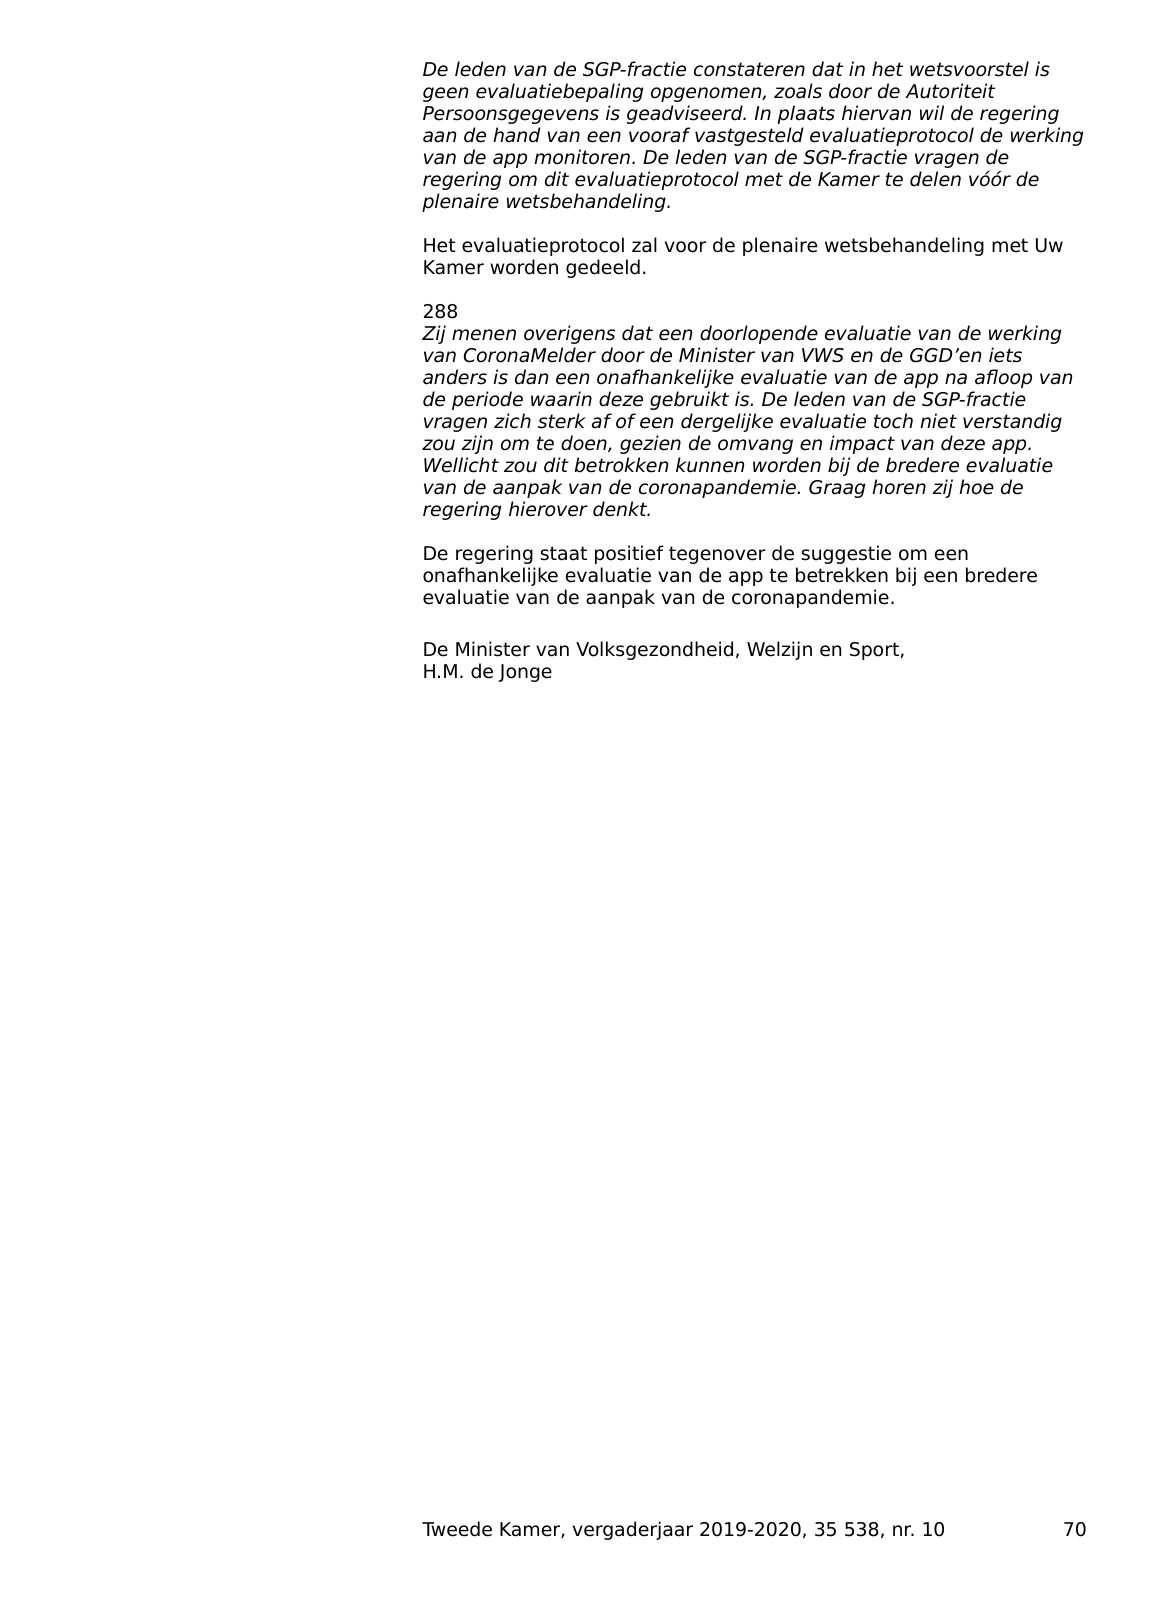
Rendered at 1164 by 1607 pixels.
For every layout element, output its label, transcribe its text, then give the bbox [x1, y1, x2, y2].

text De regering staat positief tegenover de suggestie om een onafhankelijke evaluatie van de app te betrekken bij een bredere evaluatie van de aanpak van de coronapandemie. [422, 543, 1087, 609]
text Zij menen overigens dat een doorlopende evaluatie van de werking van CoronaMelder door de Minister van VWS en de GGD’en iets anders is dan een onafhankelijke evaluatie van de app na afloop van de periode waarin deze gebruikt is. De leden van de SGP-fractie vragen zich sterk af of een dergelijke evaluatie toch niet verstandig zou zijn om te doen, gezien de omvang en impact van deze app. Wellicht zou dit betrokken kunnen worden bij de bredere evaluatie van de aanpak van de coronapandemie. Graag horen zij hoe de regering hierover denkt. [422, 323, 1087, 521]
text 288 [422, 301, 1087, 323]
text Het evaluatieprotocol zal voor de plenaire wetsbehandeling met Uw Kamer worden gedeeld. [422, 235, 1087, 279]
text De leden van de SGP-fractie constateren dat in het wetsvoorstel is geen evaluatiebepaling opgenomen, zoals door de Autoriteit Persoonsgegevens is geadviseerd. In plaats hiervan wil de regering aan de hand van een vooraf vastgesteld evaluatieprotocol de werking van de app monitoren. De leden van de SGP-fractie vragen de regering om dit evaluatieprotocol met de Kamer te delen vóór de plenaire wetsbehandeling. [422, 59, 1087, 213]
text De Minister van Volksgezondheid, Welzijn en Sport, H.M. de Jonge [422, 639, 1087, 683]
